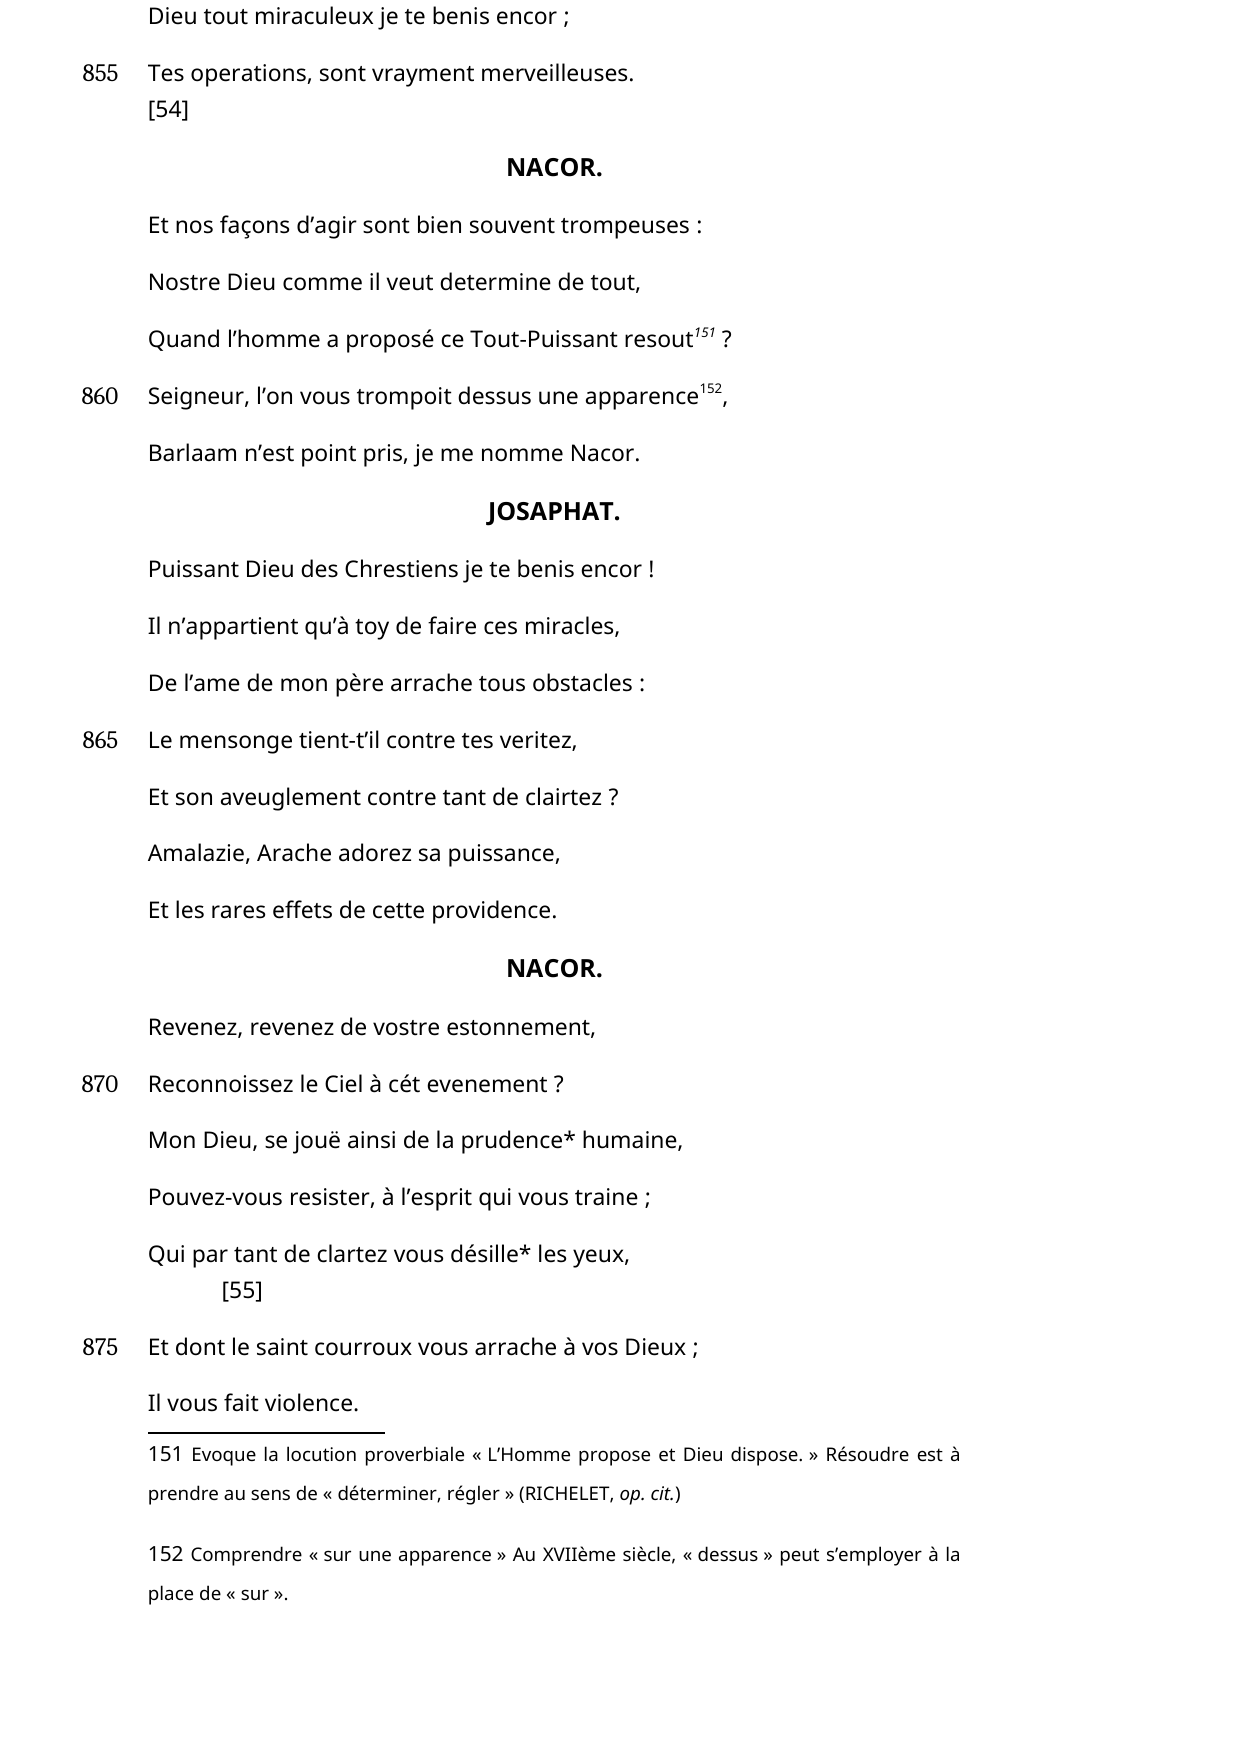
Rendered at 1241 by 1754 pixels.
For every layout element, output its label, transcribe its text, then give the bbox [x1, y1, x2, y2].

text Le mensonge tient-t’il contre tes veritez, [148, 724, 961, 755]
text NACOR. [148, 149, 961, 183]
text Revenez, revenez de vostre estonnement, [148, 1011, 961, 1042]
text Il n’appartient qu’à toy de faire ces miracles, [148, 610, 961, 641]
text Dieu tout miraculeux je te benis encor ; [148, 0, 961, 31]
text Barlaam n’est point pris, je me nomme Nacor. [148, 437, 961, 468]
text Tes operations, sont vrayment merveilleuses. [54] [148, 57, 961, 124]
text Pouvez-vous resister, à l’esprit qui vous traine ; [148, 1181, 961, 1212]
text Seigneur, l’on vous trompoit dessus une apparence, [148, 380, 961, 411]
text Et dont le saint courroux vous arrache à vos Dieux ; [148, 1331, 961, 1362]
text NACOR. [148, 951, 961, 985]
text Et son aveuglement contre tant de clairtez ? [148, 780, 961, 812]
text De l’ame de mon père arrache tous obstacles : [148, 667, 961, 698]
text Mon Dieu, se jouë ainsi de la prudence* humaine, [148, 1124, 961, 1156]
text Comprendre « sur une apparence » Au XVIIème siècle, « dessus » peut s’employer à la place de « sur ». [148, 1539, 961, 1606]
text Puissant Dieu des Chrestiens je te benis encor ! [148, 553, 961, 584]
text Reconnoissez le Ciel à cét evenement ? [148, 1067, 961, 1099]
text Et nos façons d’agir sont bien souvent trompeuses : [148, 209, 961, 241]
text Amalazie, Arache adorez sa puissance, [148, 837, 961, 868]
text Evoque la locution proverbiale « L’Homme propose et Dieu dispose. » Résoudre est à prendre au sens de « déterminer, régler » (RICHELET, op. cit.) [148, 1439, 961, 1506]
text Il vous fait violence. [148, 1387, 961, 1418]
text JOSAPHAT. [148, 493, 961, 527]
text Nostre Dieu comme il veut determine de tout, [148, 266, 961, 297]
text Qui par tant de clartez vous désille* les yeux, [55] [148, 1238, 961, 1305]
text Quand l’homme a proposé ce Tout-Puissant resout ? [148, 323, 961, 354]
text Et les rares effets de cette providence. [148, 894, 961, 925]
